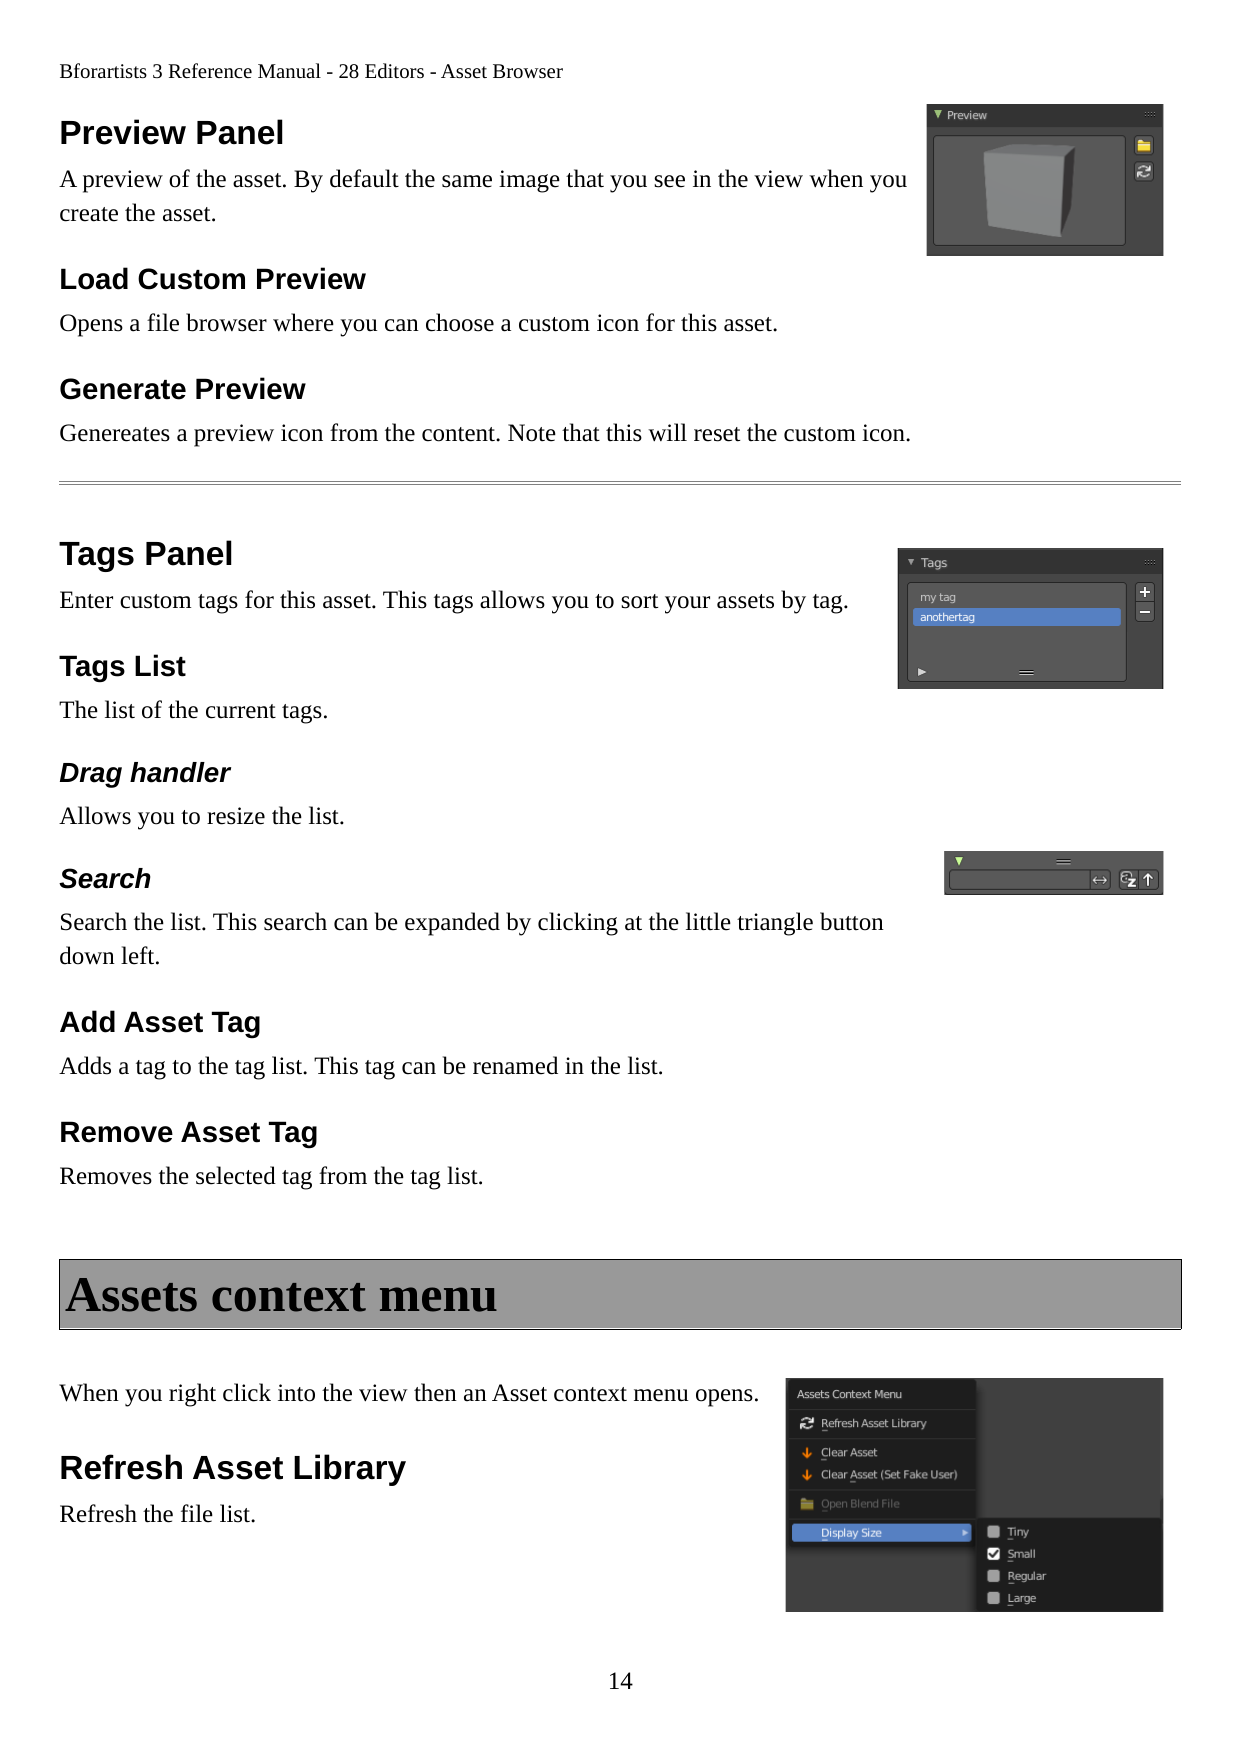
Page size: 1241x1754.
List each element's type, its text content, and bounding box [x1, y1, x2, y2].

text [1164, 1499, 1181, 1527]
text When you right click into the view then an Asset context menu opens. [59, 1378, 785, 1406]
subtitle [1164, 649, 1181, 683]
table_header Assets context menu [60, 1260, 1181, 1328]
picture [944, 851, 1164, 895]
subtitle Generate Preview [59, 372, 1181, 406]
text A preview of the asset. By default the same image that you see in the view when you create the asset. [59, 164, 926, 227]
subtitle Search [59, 863, 944, 894]
subtitle Tags List [59, 649, 897, 683]
subtitle Tags Panel [59, 534, 1181, 573]
subtitle [1164, 113, 1181, 151]
text Adds a tag to the tag list. This tag can be renamed in the list. [59, 1051, 1181, 1080]
picture [785, 1378, 1164, 1612]
text Allows you to resize the list. [59, 801, 1181, 830]
subtitle [1164, 863, 1181, 894]
picture [926, 104, 1164, 256]
text Refresh the file list. [59, 1499, 785, 1527]
subtitle Preview Panel [59, 113, 926, 151]
text Opens a file browser where you can choose a custom icon for this asset. [59, 308, 1181, 337]
picture [897, 548, 1164, 689]
subtitle Drag handler [59, 757, 1181, 788]
text Search the list. This search can be expanded by clicking at the little triangle button down left. [59, 907, 1181, 970]
subtitle Refresh Asset Library [59, 1447, 785, 1486]
subtitle Remove Asset Tag [59, 1115, 1181, 1149]
subtitle [1164, 1447, 1181, 1486]
subtitle Load Custom Preview [59, 262, 1181, 296]
text Removes the selected tag from the tag list. [59, 1161, 1181, 1190]
subtitle Add Asset Tag [59, 1005, 1181, 1039]
text Genereates a preview icon from the content. Note that this will reset the custom icon. [59, 418, 1181, 447]
text Enter custom tags for this asset. This tags allows you to sort your assets by tag. [59, 585, 897, 614]
text The list of the current tags. [59, 695, 1181, 724]
